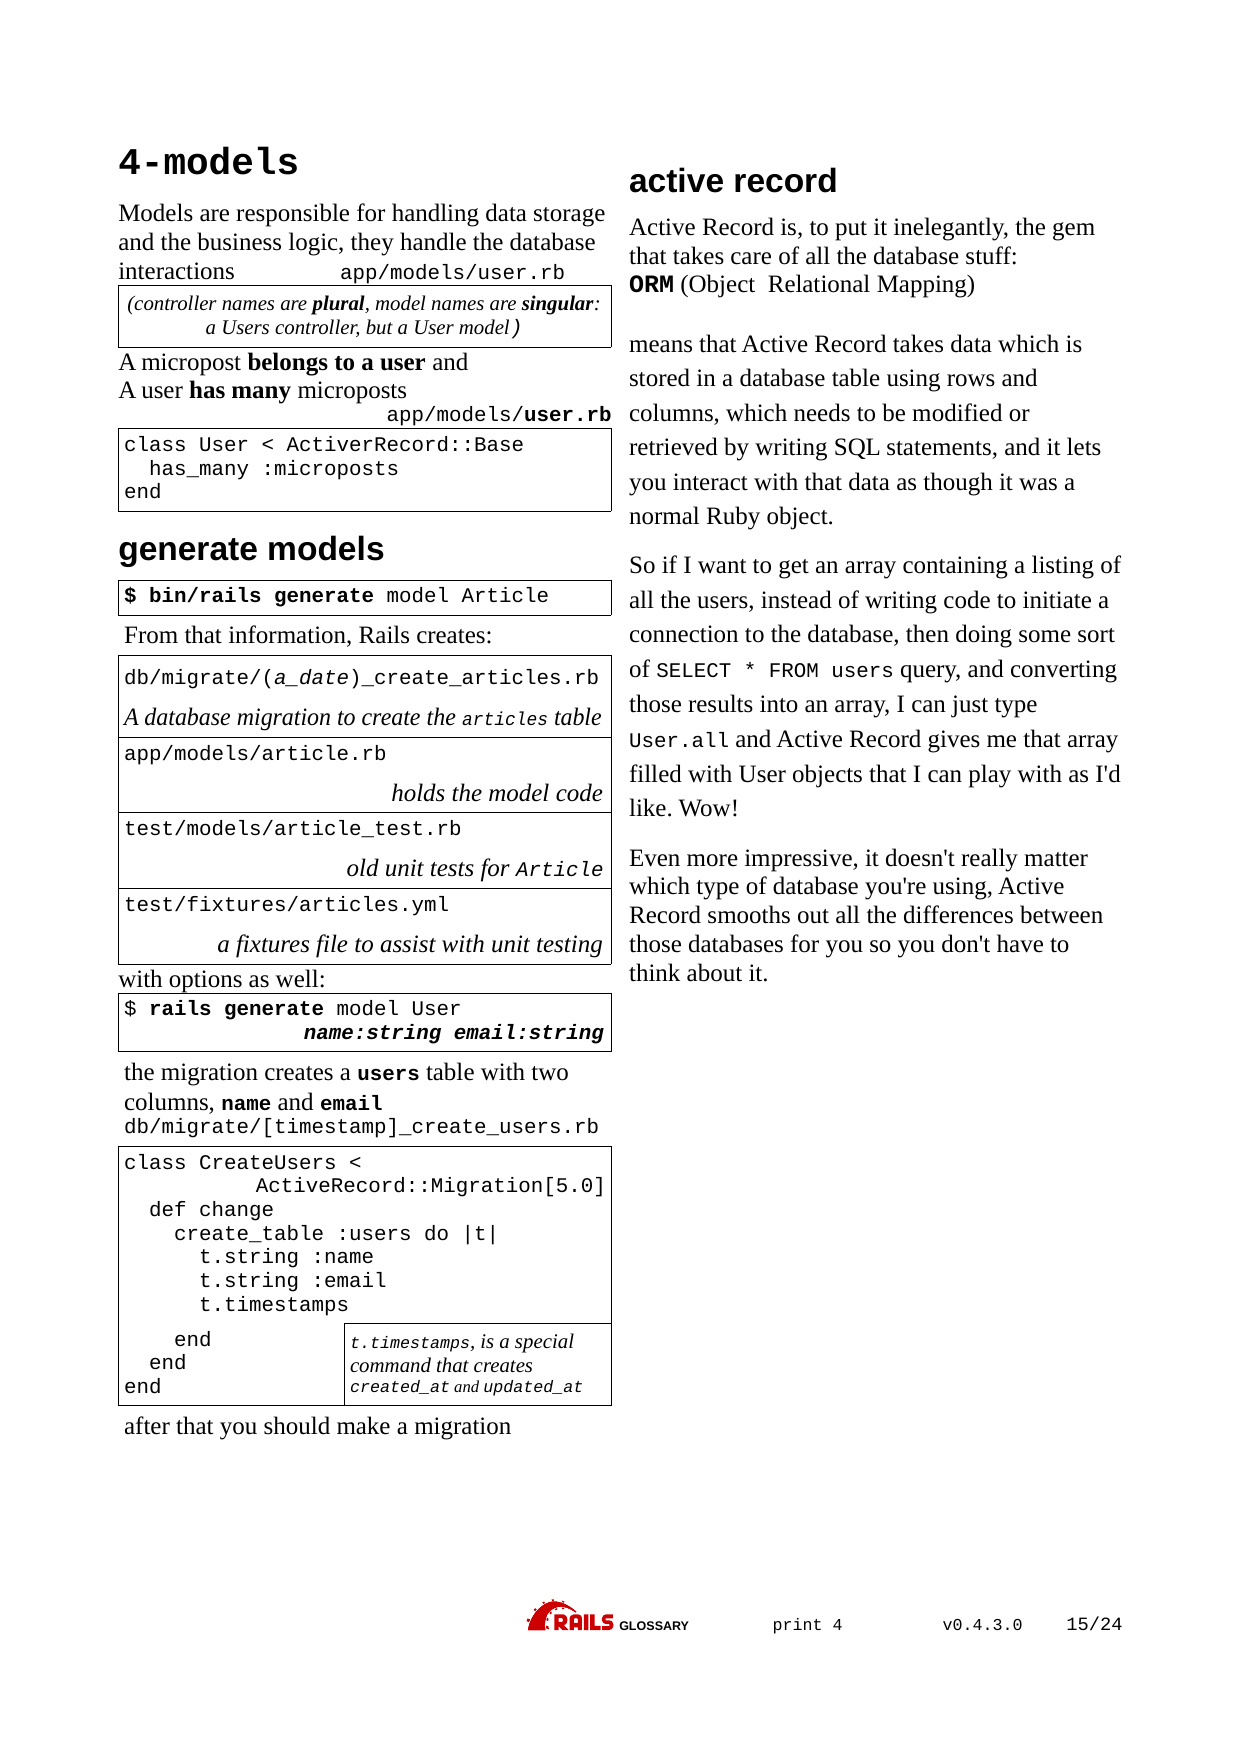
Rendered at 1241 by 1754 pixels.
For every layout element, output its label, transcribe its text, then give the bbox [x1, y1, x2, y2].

table_header class User < ActiverRecord::Base has_many :microposts end [119, 429, 611, 511]
table_cell old unit tests for Article [119, 847, 611, 888]
subtitle active record [629, 161, 1122, 199]
table_cell a fixtures file to assist with unit testing [119, 924, 611, 964]
text Models are responsible for handling data storage and the business logic, they handle the database interactions app/models/user.rb [118, 198, 611, 285]
text Active Record is, to put it inelegantly, the gem that takes care of all the database stuff: [629, 212, 1122, 269]
text So if I want to get an array containing a listing of all the users, instead of writing code to initiate a connection to the database, then doing some sort of SELECT * FROM users query, and converting those results into an array, I can just type User.all and Active Record gives me that array filled with User objects that I can play with as I'd like. Wow! [629, 551, 1122, 822]
table_header (controller names are plural, model names are singular: a Users controller, but a User model) [119, 286, 611, 347]
table_cell db/migrate/(a_date)_create_articles.rb [119, 656, 611, 696]
table_header From that information, Rails creates: [118, 616, 611, 655]
table_header $ bin/rails generate model Article [119, 581, 611, 615]
text means that Active Record takes data which is stored in a database table using rows and columns, which needs to be modified or retrieved by writing SQL statements, and it lets you interact with that data as though it was a normal Ruby object. [629, 329, 1122, 530]
table_cell A database migration to create the articles table [119, 696, 611, 737]
table_cell test/models/article_test.rb [119, 813, 611, 847]
table_cell class CreateUsers < ActiveRecord::Migration[5.0] def change create_table :users do |t| t.string :name t.string :email t.timestamps [119, 1147, 611, 1323]
text with options as well: [118, 965, 611, 993]
table_header $ rails generate model User name:string email:string [119, 994, 611, 1051]
text A micropost belongs to a user and [118, 348, 611, 376]
text ORM (Object Relational Mapping) [629, 269, 1122, 300]
table_cell app/models/article.rb [119, 738, 611, 772]
subtitle generate models [118, 528, 611, 567]
table_cell after that you should make a migration [118, 1406, 611, 1446]
table_cell the migration creates a users table with two columns, name and email db/migrate/[timestamp]_create_users.rb [118, 1052, 611, 1146]
table_cell t.timestamps, is a special command that creates created_at and updated_at [345, 1324, 611, 1405]
table_cell holds the model code [119, 772, 611, 812]
table_cell end end end [119, 1323, 344, 1405]
text Even more impressive, it doesn't really matter which type of database you're using, Active Record smooths out all the differences between those databases for you so you don't have to think about it. [629, 843, 1122, 986]
table_cell test/fixtures/articles.yml [119, 889, 611, 923]
text A user has many microposts [118, 376, 611, 404]
text app/models/user.rb [118, 404, 611, 428]
subtitle 4-models [118, 143, 611, 186]
